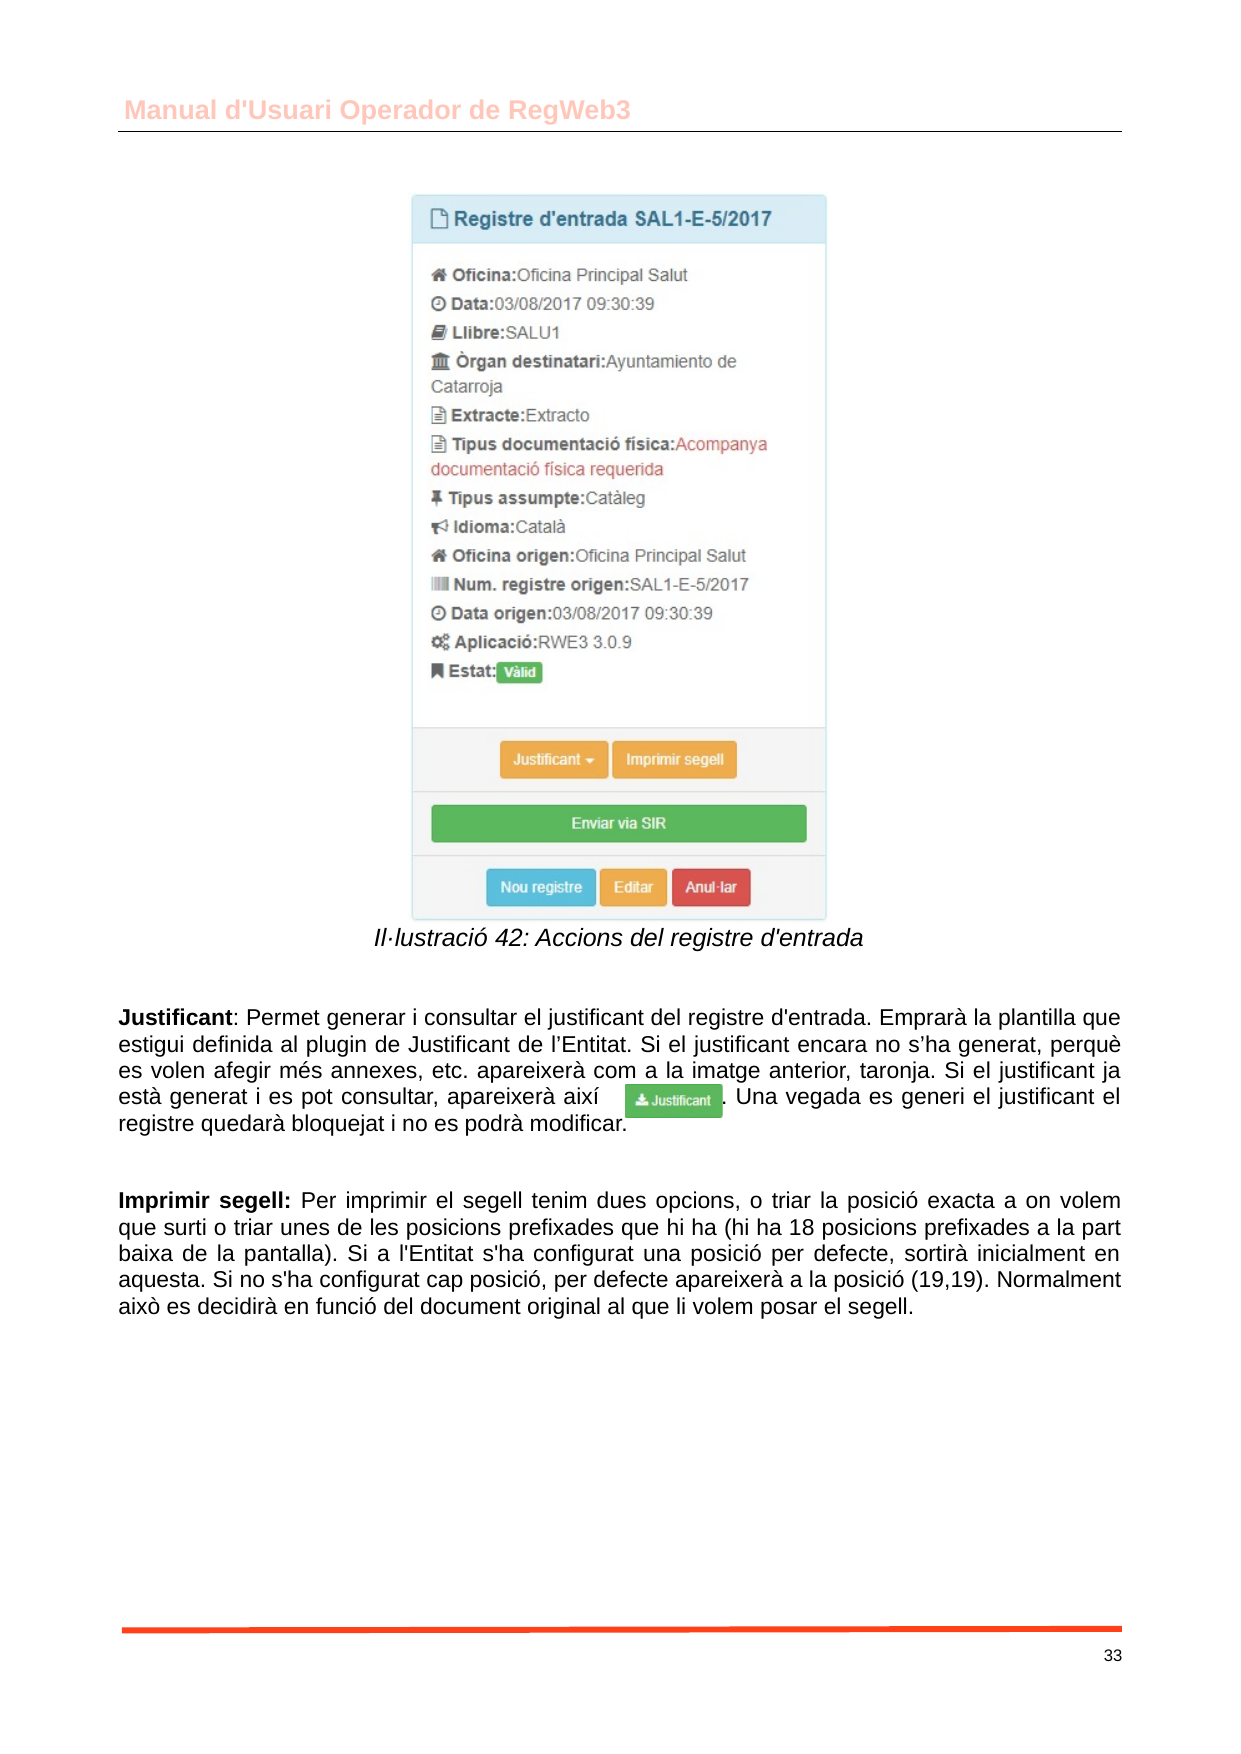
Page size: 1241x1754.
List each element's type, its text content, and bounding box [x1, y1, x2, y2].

picture [408, 192, 833, 924]
text Il·lustració 42: Accions del registre d'entrada [325, 924, 915, 952]
picture [625, 1084, 723, 1118]
text Justificant: Permet generar i consultar el justificant del registre d'entrada. Emprarà la plantilla que estigui definida al plugin de Justificant de l’Entitat. Si el justificant encara no s’ha generat, perquè es volen afegir més annexes, etc. apareixerà com a la imatge anterior, taronja. Si el justificant ja està generat i es pot consultar, apareixerà així . Una vegada es generi el justificant el registre quedarà bloquejat i no es podrà modificar. [118, 1004, 1122, 1136]
text Imprimir segell: Per imprimir el segell tenim dues opcions, o triar la posició exacta a on volem que surti o triar unes de les posicions prefixades que hi ha (hi ha 18 posicions prefixades a la part baixa de la pantalla). Si a l'Entitat s'ha configurat una posició per defecte, sortirà inicialment en aquesta. Si no s'ha configurat cap posició, per defecte apareixerà a la posició (19,19). Normalment això es decidirà en funció del document original al que li volem posar el segell. [118, 1187, 1122, 1319]
